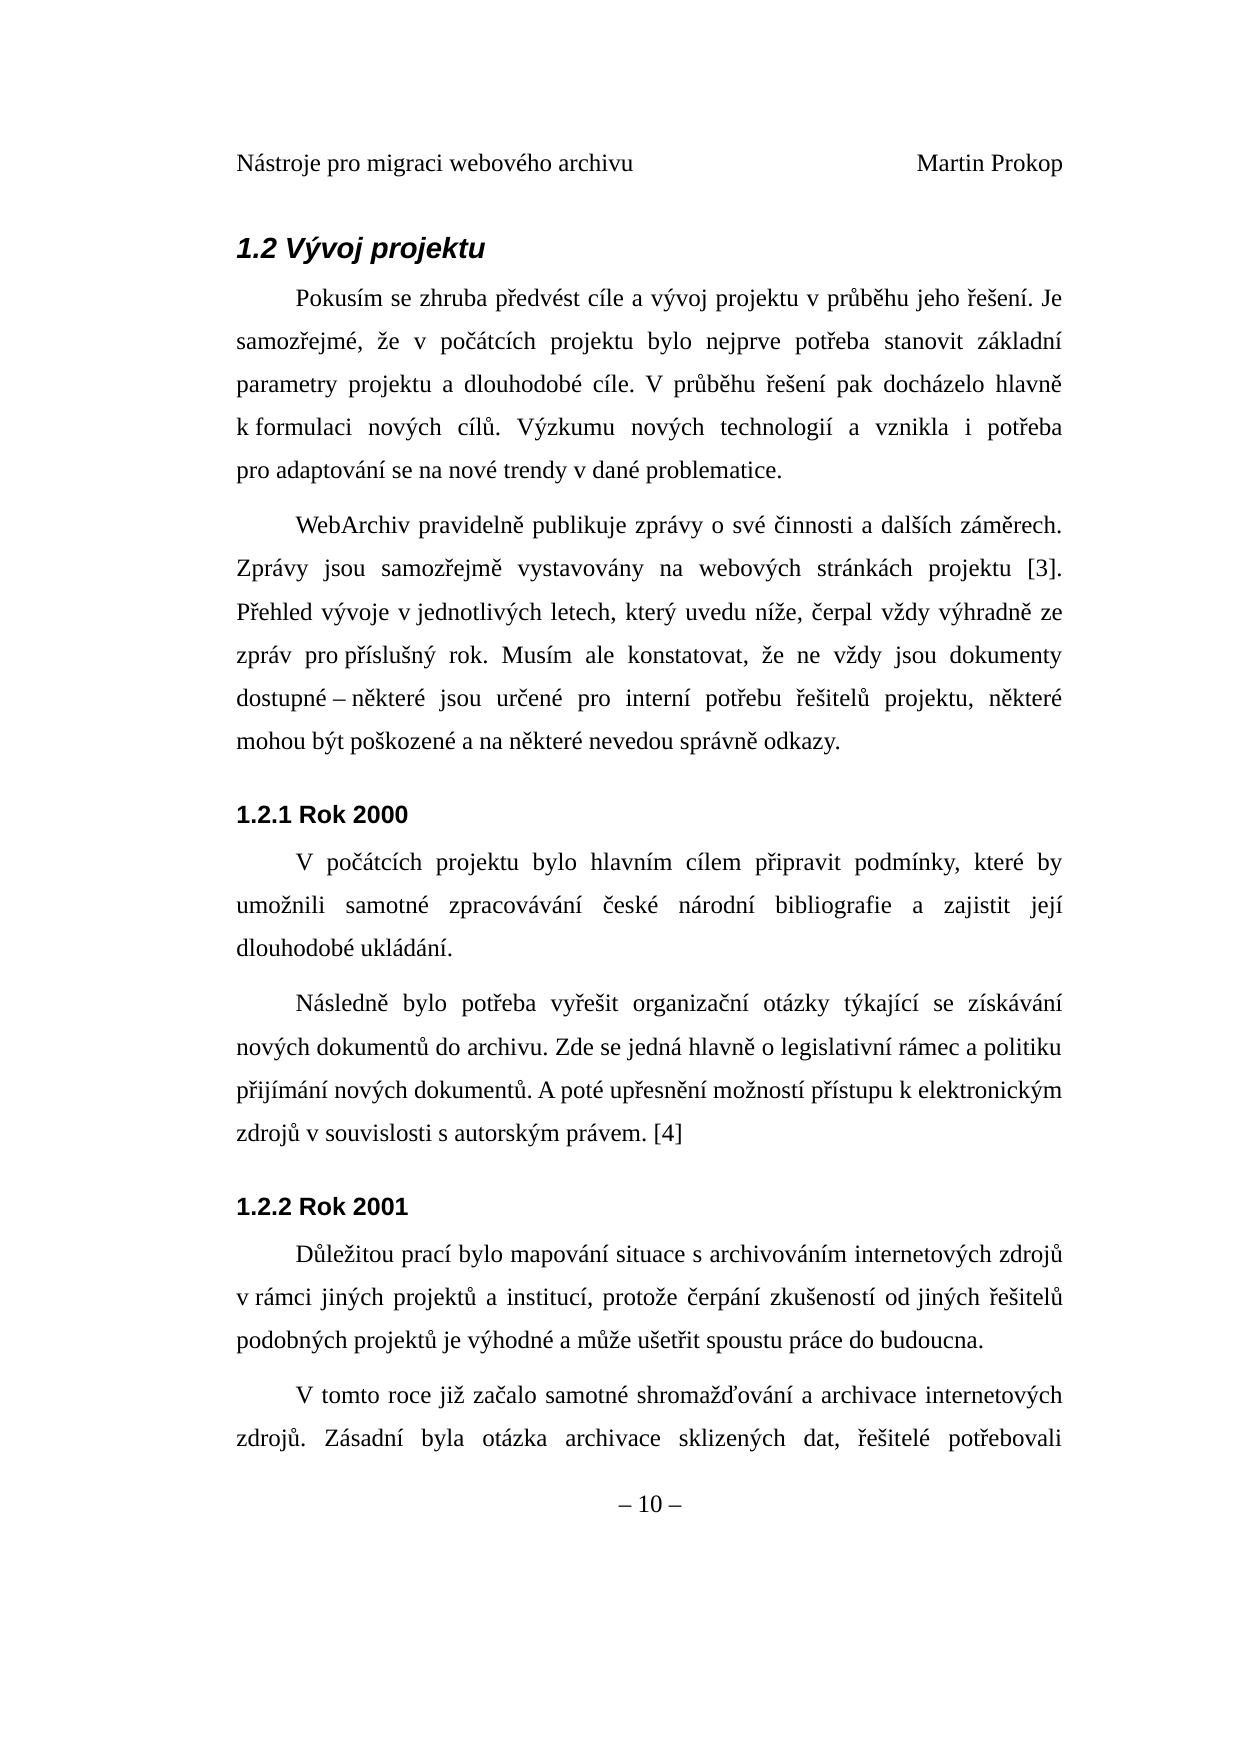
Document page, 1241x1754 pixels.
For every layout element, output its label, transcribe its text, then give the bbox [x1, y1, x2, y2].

text V tomto roce již začalo samotné shromažďování a archivace internetových zdrojů. Zásadní byla otázka archivace sklizených dat, řešitelé potřebovali [236, 1380, 1063, 1452]
text WebArchiv pravidelně publikuje zprávy o své činnosti a dalších záměrech. Zprávy jsou samozřejmě vystavovány na webových stránkách projektu [3]. Přehled vývoje v jednotlivých letech, který uvedu níže, čerpal vždy výhradně ze zpráv pro příslušný rok. Musím ale konstatovat, že ne vždy jsou dokumenty dostupné – některé jsou určené pro interní potřebu řešitelů projektu, některé mohou být poškozené a na některé nevedou správně odkazy. [236, 510, 1063, 755]
subtitle 1.2.2 Rok 2001 [236, 1192, 1063, 1221]
text Důležitou prací bylo mapování situace s archivováním internetových zdrojů v rámci jiných projektů a institucí, protože čerpání zkušeností od jiných řešitelů podobných projektů je výhodné a může ušetřit spoustu práce do budoucna. [236, 1239, 1063, 1354]
subtitle 1.2.1 Rok 2000 [236, 800, 1063, 829]
text Následně bylo potřeba vyřešit organizační otázky týkající se získávání nových dokumentů do archivu. Zde se jedná hlavně o legislativní rámec a politiku přijímání nových dokumentů. A poté upřesnění možností přístupu k elektronickým zdrojů v souvislosti s autorským právem. [4] [236, 988, 1063, 1147]
text V počátcích projektu bylo hlavním cílem připravit podmínky, které by umožnili samotné zpracovávání české národní bibliografie a zajistit její dlouhodobé ukládání. [236, 847, 1063, 962]
text Pokusím se zhruba předvést cíle a vývoj projektu v průběhu jeho řešení. Je samozřejmé, že v počátcích projektu bylo nejprve potřeba stanovit základní parametry projektu a dlouhodobé cíle. V průběhu řešení pak docházelo hlavně k formulaci nových cílů. Výzkumu nových technologií a vznikla i potřeba pro adaptování se na nové trendy v dané problematice. [236, 283, 1063, 484]
subtitle 1.2 Vývoj projektu [236, 231, 1063, 264]
